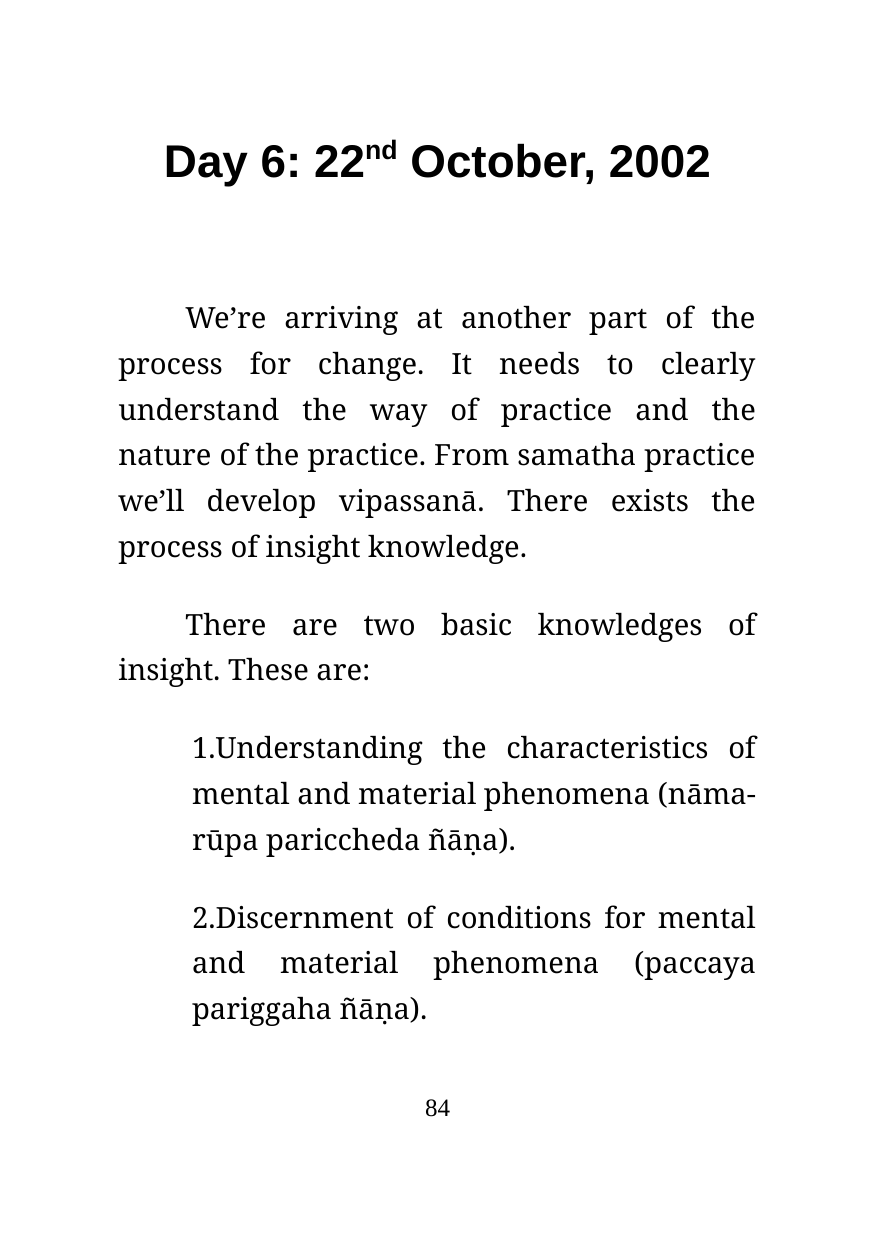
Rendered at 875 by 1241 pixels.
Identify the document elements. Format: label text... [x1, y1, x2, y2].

text There are two basic knowledges of insight. These are: [118, 604, 756, 689]
list Understanding the characteristics of mental and material phenomena (nāma-rūpa pariccheda ñāṇa). [118, 728, 756, 859]
list Discernment of conditions for mental and material phenomena (paccaya pariggaha ñāṇa). [118, 897, 756, 1028]
subtitle Day 6: 22nd October, 2002 [118, 134, 756, 187]
text We’re arriving at another part of the process for change. It needs to clearly understand the way of practice and the nature of the practice. From samatha practice we’ll develop vipassanā. There exists the process of insight knowledge. [118, 298, 756, 566]
